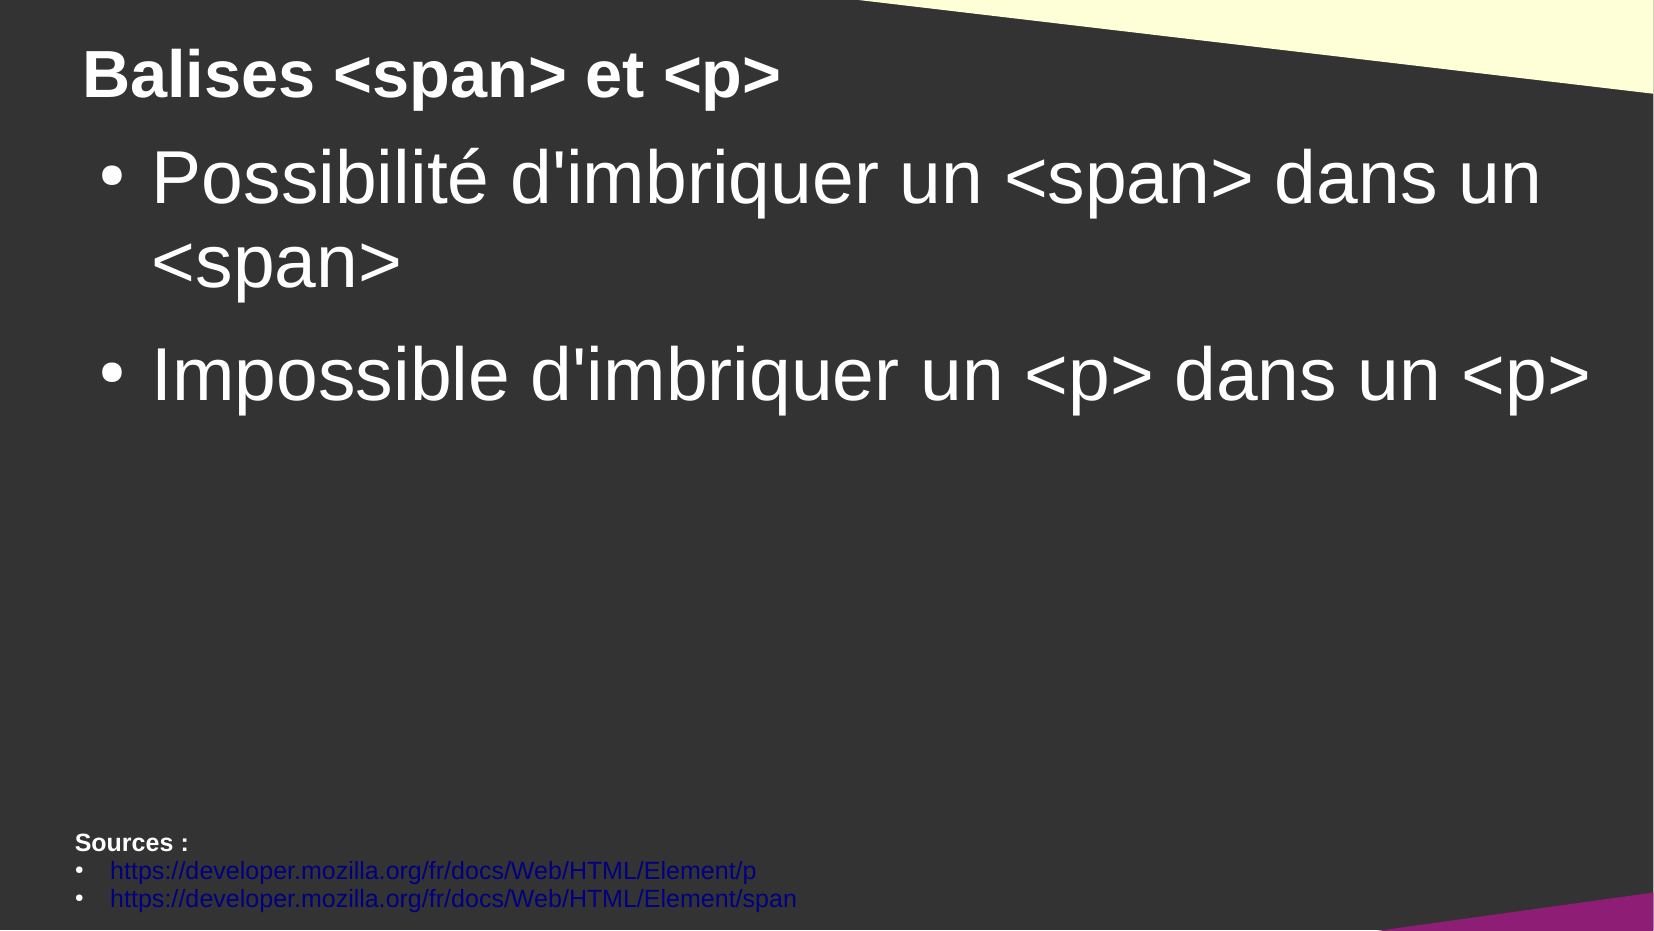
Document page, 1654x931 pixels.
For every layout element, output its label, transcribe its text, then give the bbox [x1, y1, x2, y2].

text_box [858, 0, 1654, 94]
text_box [1376, 892, 1654, 931]
title Balises <span> et <p> [82, 37, 1571, 112]
text_box Sources : https://developer.mozilla.org/fr/docs/Web/HTML/Element/p https://developer.mozilla.org/fr/docs/Web/HTML/Element/span [59, 821, 1546, 931]
list Possibilité d'imbriquer un <span> dans un <span> Impossible d'imbriquer un <p> dans un <p> [80, 135, 1620, 449]
